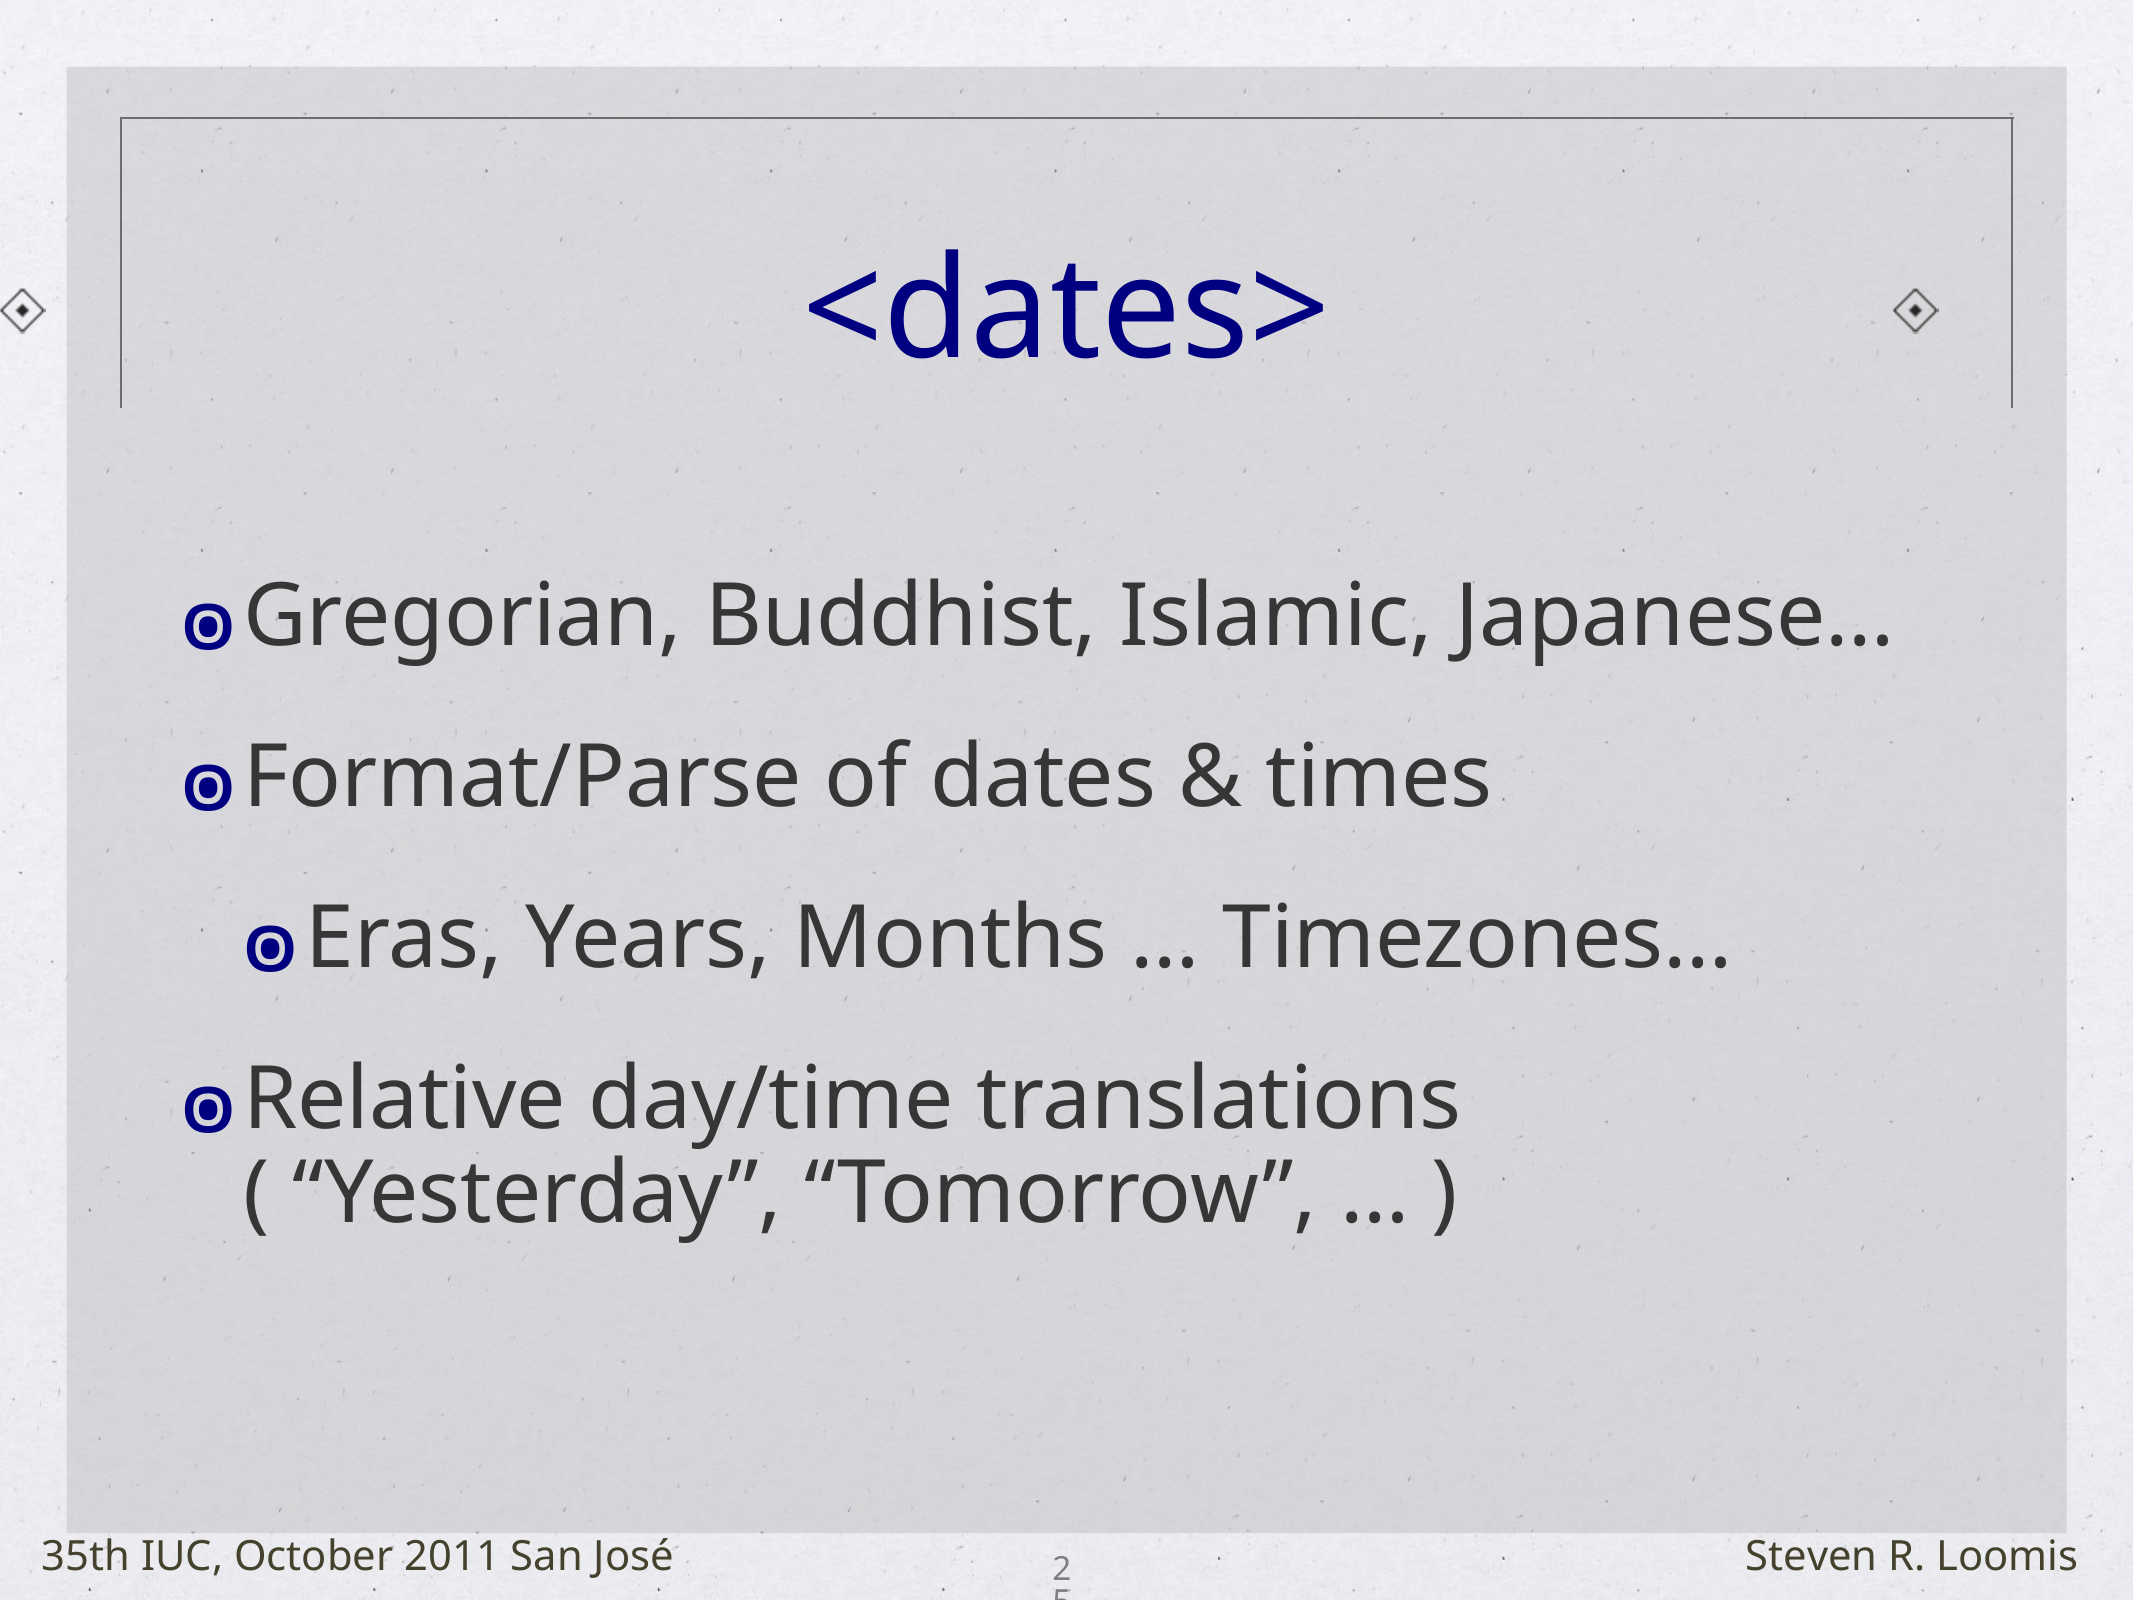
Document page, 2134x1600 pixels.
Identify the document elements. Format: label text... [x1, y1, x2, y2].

picture [0, 0, 2134, 1600]
title [170, 137, 1963, 399]
list Gregorian, Buddhist, Islamic, Japanese… Format/Parse of dates & times Eras, Years, Months … Timezones… Relative day/time translations ( “Yesterday”, “Tomorrow”, … ) [170, 399, 1963, 1574]
